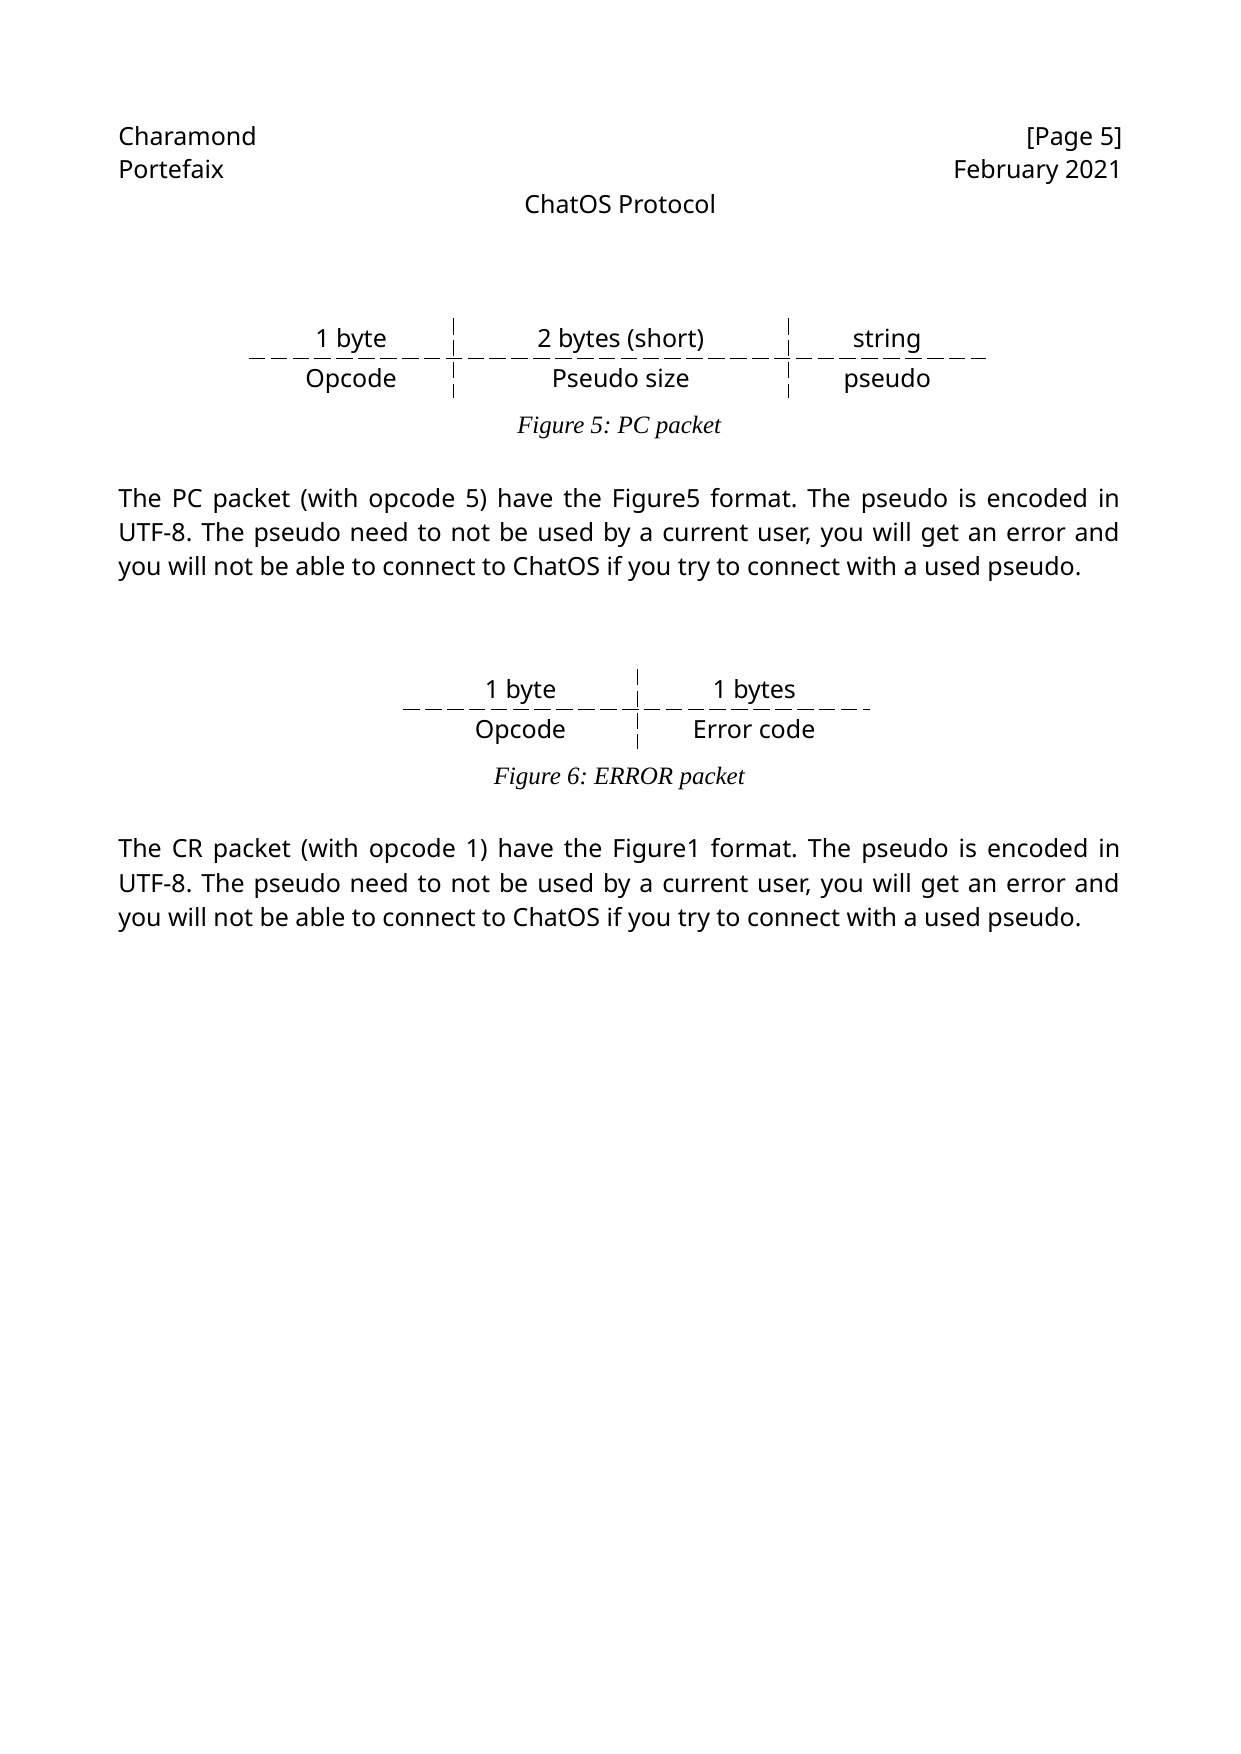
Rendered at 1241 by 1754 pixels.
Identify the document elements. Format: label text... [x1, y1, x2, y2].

table_header 2 bytes (short) [453, 318, 788, 358]
table_cell Error code [638, 709, 870, 749]
table_cell Opcode [403, 709, 637, 749]
text The PC packet (with opcode 5) have the Figure5 format. The pseudo is encoded in UTF-8. The pseudo need to not be used by a current user, you will get an error and you will not be able to connect to ChatOS if you try to connect with a used pseudo. [118, 480, 1122, 582]
table_header 1 byte [249, 318, 453, 358]
table_header string [788, 318, 986, 358]
table_cell Opcode [249, 358, 453, 398]
text Figure 5: PC packet [118, 410, 1122, 439]
table_cell pseudo [788, 358, 986, 398]
text The CR packet (with opcode 1) have the Figure1 format. The pseudo is encoded in UTF-8. The pseudo need to not be used by a current user, you will get an error and you will not be able to connect to ChatOS if you try to connect with a used pseudo. [118, 831, 1122, 933]
table_header 1 byte [403, 669, 637, 709]
table_cell Pseudo size [453, 358, 788, 398]
text Figure 6: ERROR packet [118, 761, 1122, 790]
table_header 1 bytes [638, 669, 870, 709]
